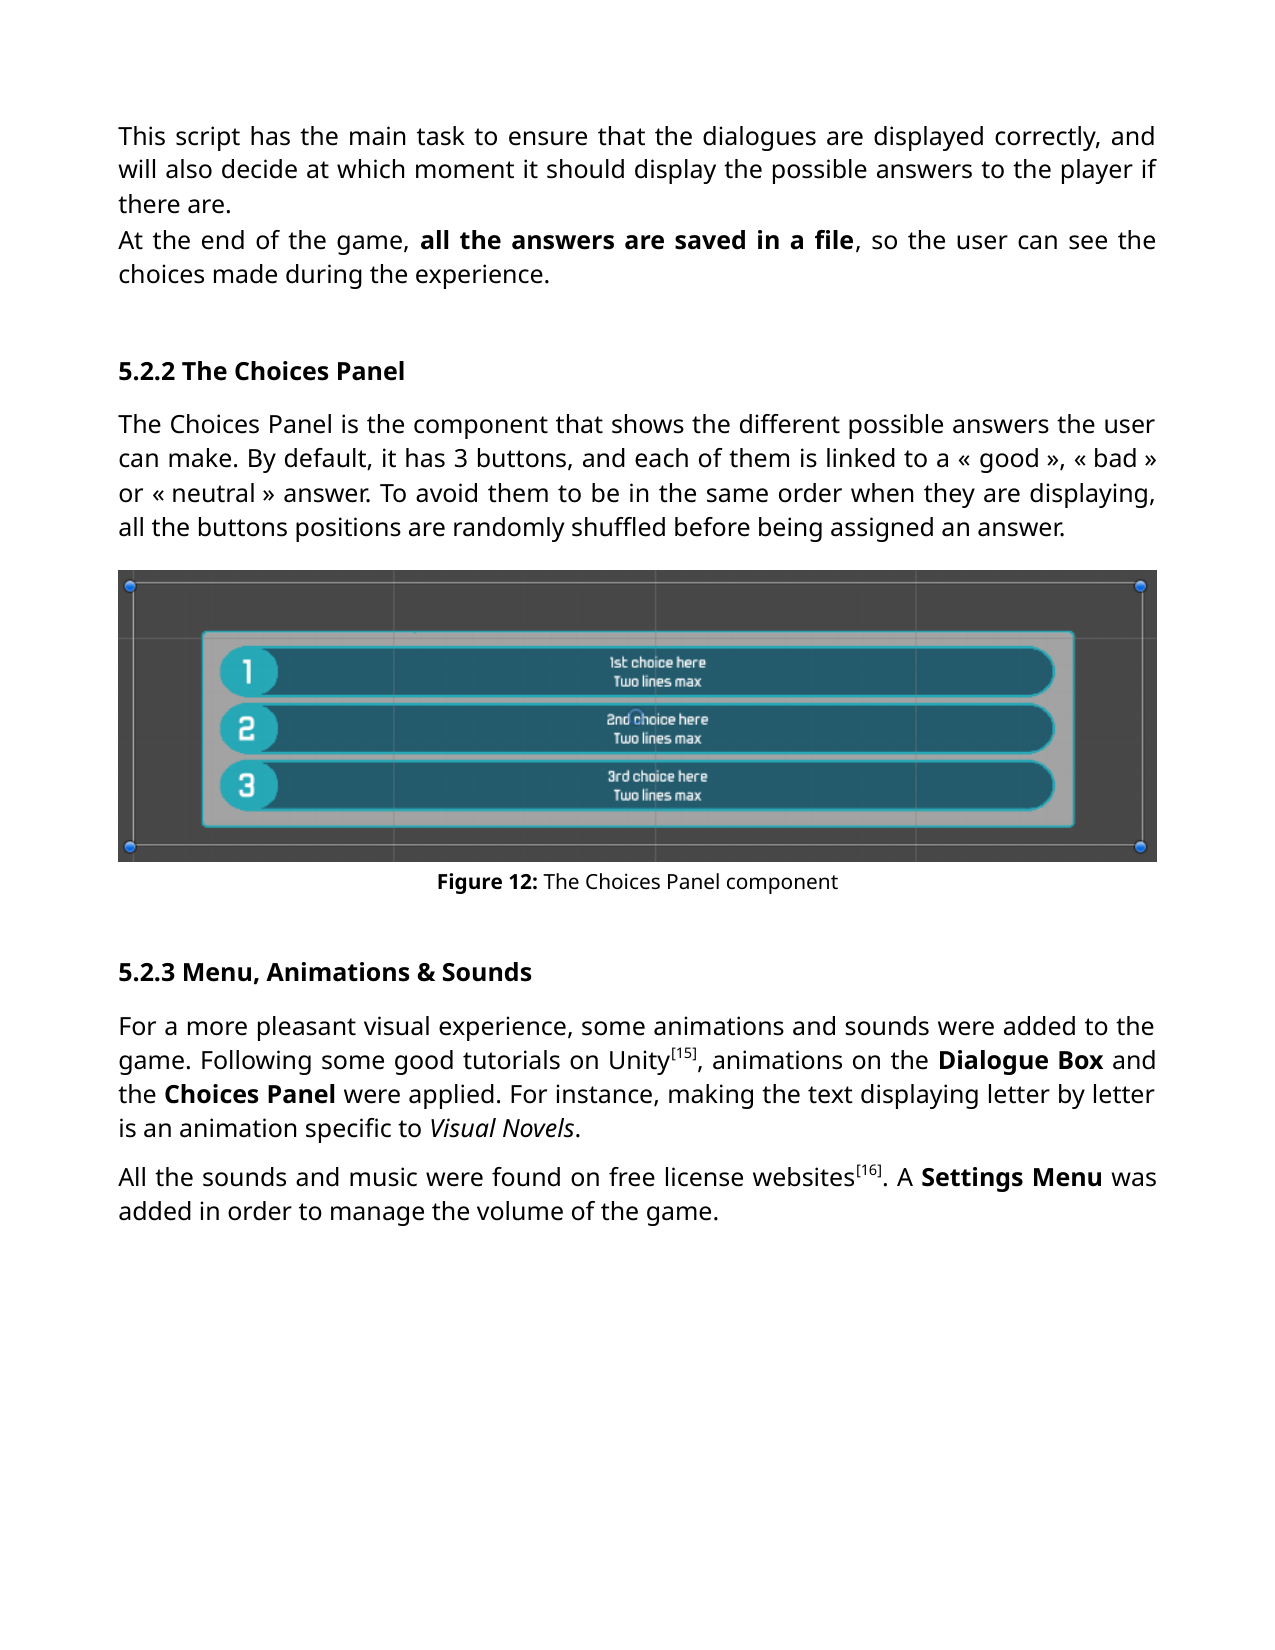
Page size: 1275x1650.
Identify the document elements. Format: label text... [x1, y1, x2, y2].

text The Choices Panel is the component that shows the different possible answers the user can make. By default, it has 3 buttons, and each of them is linked to a « good », « bad » or « neutral » answer. To avoid them to be in the same order when they are displaying, all the buttons positions are randomly shuffled before being assigned an answer. [118, 407, 1157, 543]
picture [118, 570, 1157, 862]
text At the end of the game, all the answers are saved in a file, so the user can see the choices made during the experience. [118, 223, 1157, 291]
text 5.2.2 The Choices Panel [118, 353, 1157, 387]
text All the sounds and music were found on free license websites[16]. A Settings Menu was added in order to manage the volume of the game. [118, 1159, 1157, 1227]
text Figure 12: The Choices Panel component [118, 862, 1157, 896]
text For a more pleasant visual experience, some animations and sounds were added to the game. Following some good tutorials on Unity[15], animations on the Dialogue Box and the Choices Panel were applied. For instance, making the text displaying letter by letter is an animation specific to Visual Novels. [118, 1008, 1157, 1144]
text This script has the main task to ensure that the dialogues are displayed correctly, and will also decide at which moment it should display the possible answers to the player if there are. [118, 118, 1157, 220]
text 5.2.3 Menu, Animations & Sounds [118, 954, 1157, 989]
